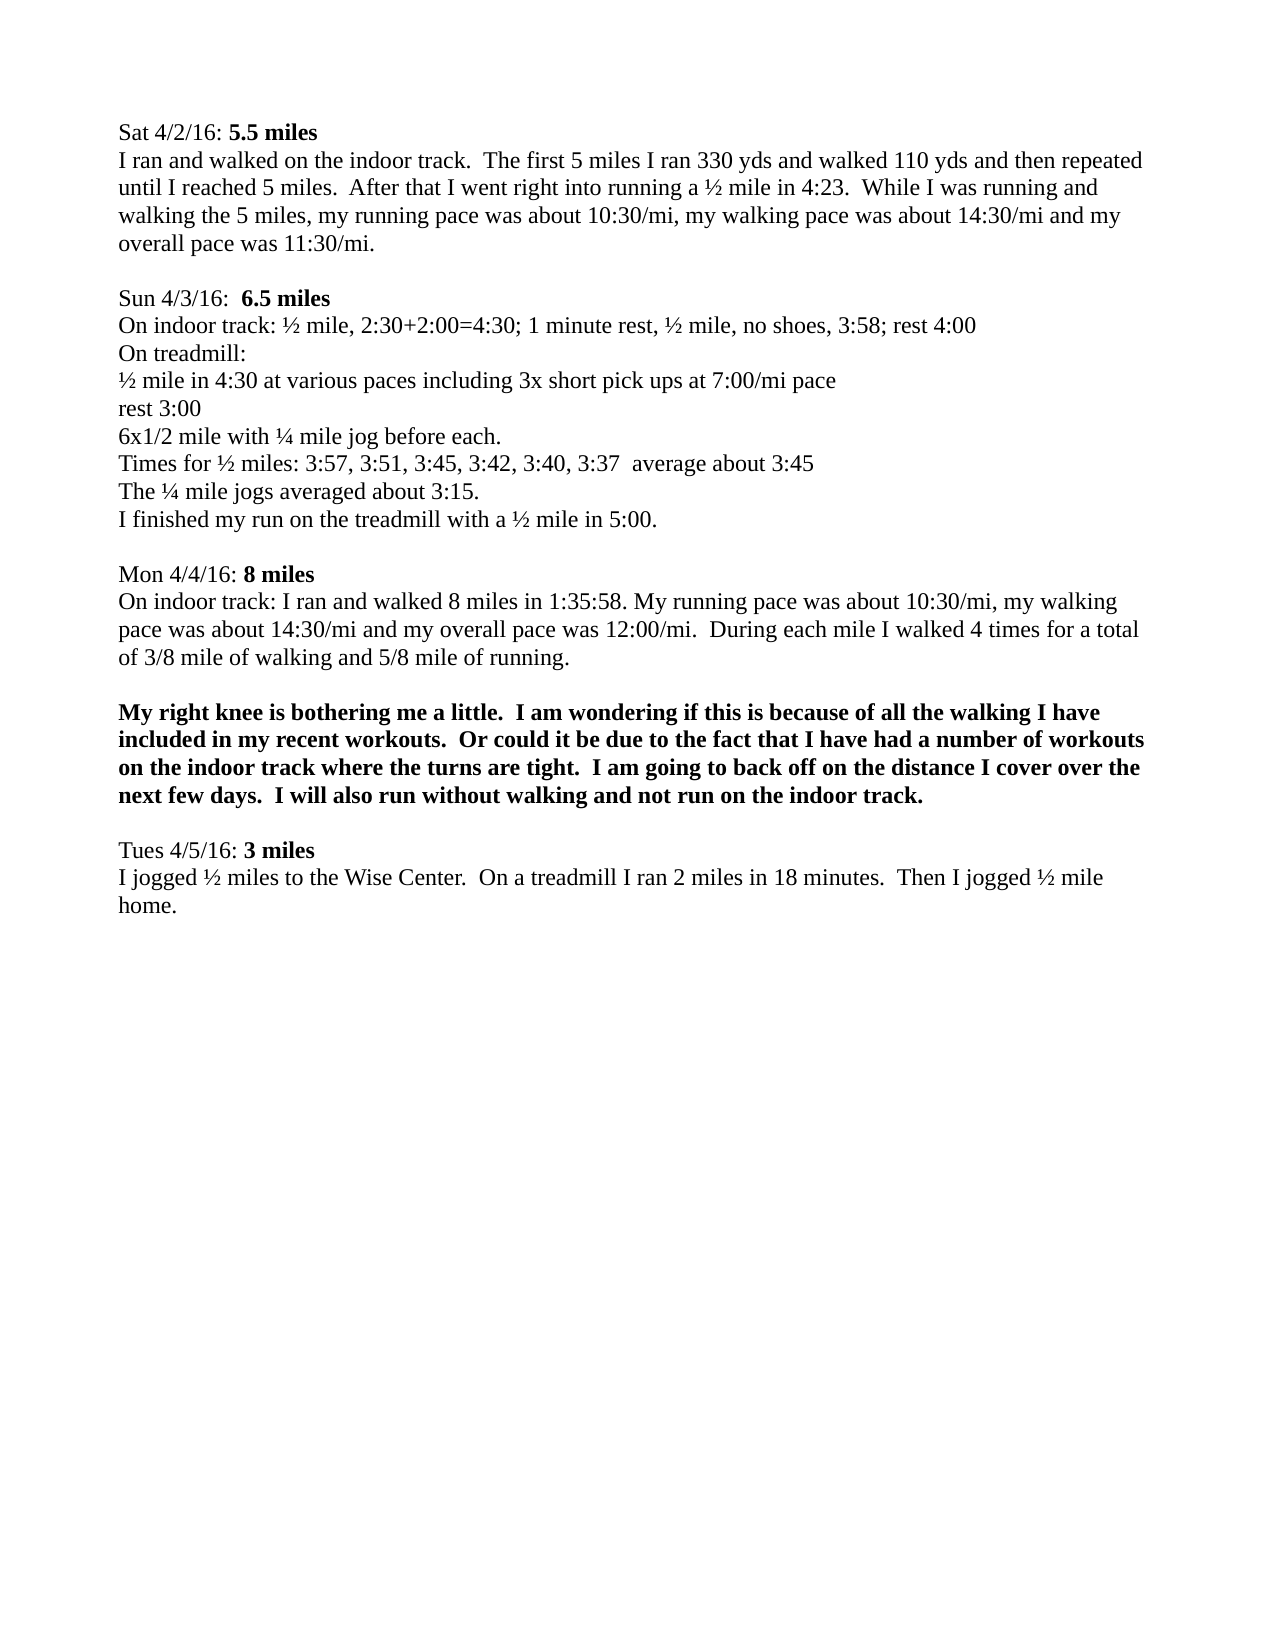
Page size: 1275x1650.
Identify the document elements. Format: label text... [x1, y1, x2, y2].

text I finished my run on the treadmill with a ½ mile in 5:00. [118, 504, 1157, 532]
text Sun 4/3/16: 6.5 miles [118, 284, 1157, 311]
text The ¼ mile jogs averaged about 3:15. [118, 477, 1157, 504]
text On indoor track: ½ mile, 2:30+2:00=4:30; 1 minute rest, ½ mile, no shoes, 3:58; rest 4:00 [118, 311, 1157, 339]
text 6x1/2 mile with ¼ mile jog before each. [118, 422, 1157, 449]
text On treadmill: [118, 339, 1157, 367]
text My right knee is bothering me a little. I am wondering if this is because of all the walking I have included in my recent workouts. Or could it be due to the fact that I have had a number of workouts on the indoor track where the turns are tight. I am going to back off on the distance I cover over the next few days. I will also run without walking and not run on the indoor track. [118, 698, 1157, 808]
text ½ mile in 4:30 at various paces including 3x short pick ups at 7:00/mi pace [118, 367, 1157, 394]
text Sat 4/2/16: 5.5 miles [118, 118, 1157, 146]
text I ran and walked on the indoor track. The first 5 miles I ran 330 yds and walked 110 yds and then repeated until I reached 5 miles. After that I went right into running a ½ mile in 4:23. While I was running and walking the 5 miles, my running pace was about 10:30/mi, my walking pace was about 14:30/mi and my overall pace was 11:30/mi. [118, 146, 1157, 256]
text Mon 4/4/16: 8 miles [118, 560, 1157, 587]
text Tues 4/5/16: 3 miles [118, 836, 1157, 863]
text I jogged ½ miles to the Wise Center. On a treadmill I ran 2 miles in 18 minutes. Then I jogged ½ mile home. [118, 863, 1157, 919]
text Times for ½ miles: 3:57, 3:51, 3:45, 3:42, 3:40, 3:37 average about 3:45 [118, 449, 1157, 477]
text rest 3:00 [118, 394, 1157, 422]
text On indoor track: I ran and walked 8 miles in 1:35:58. My running pace was about 10:30/mi, my walking pace was about 14:30/mi and my overall pace was 12:00/mi. During each mile I walked 4 times for a total of 3/8 mile of walking and 5/8 mile of running. [118, 587, 1157, 670]
